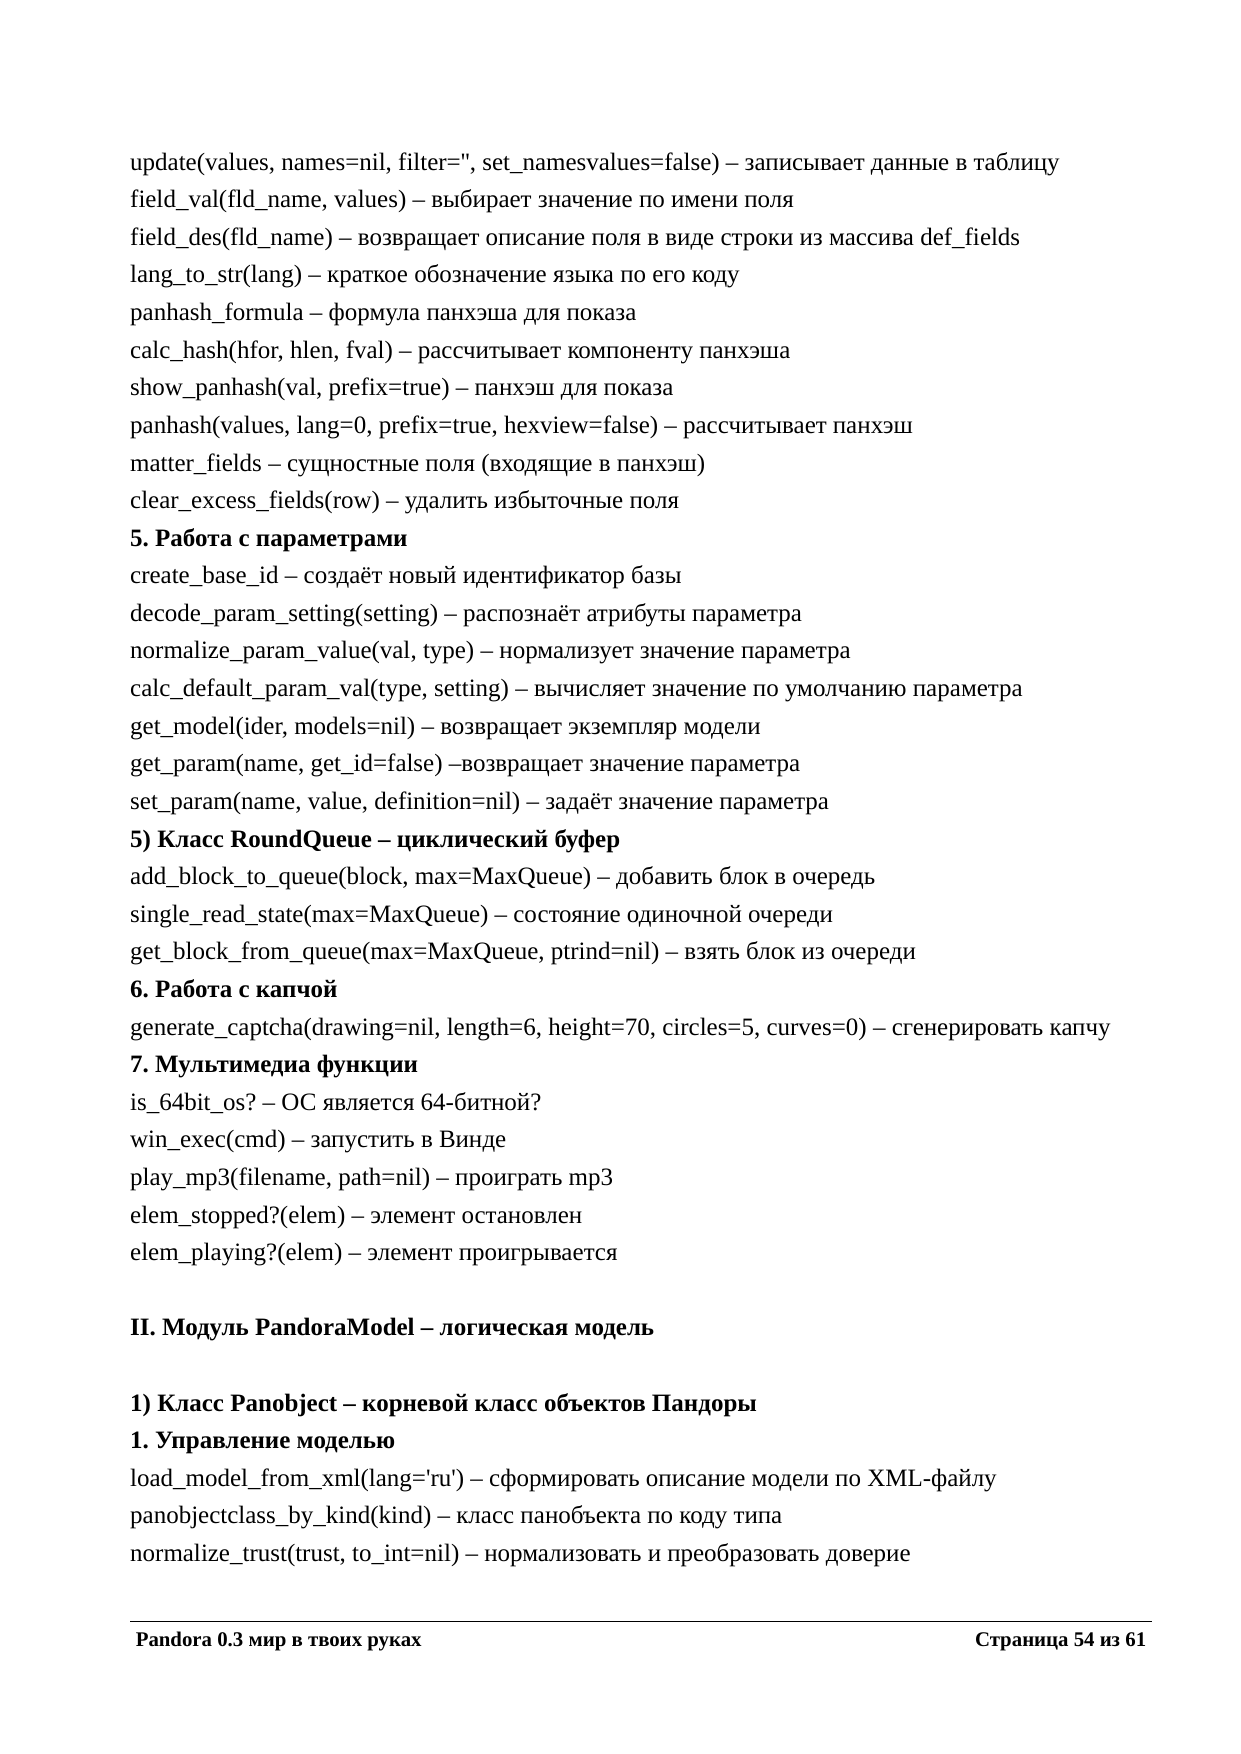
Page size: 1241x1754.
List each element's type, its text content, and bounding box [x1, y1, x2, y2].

text update(values, names=nil, filter='', set_namesvalues=false) – записывает данные в таблицу [130, 147, 1152, 176]
text field_des(fld_name) – возвращает описание поля в виде строки из массива def_fields [130, 222, 1152, 251]
text elem_playing?(elem) – элемент проигрывается [130, 1237, 1152, 1266]
text elem_stopped?(elem) – элемент остановлен [130, 1200, 1152, 1228]
text calc_hash(hfor, hlen, fval) – рассчитывает компоненту панхэша [130, 335, 1152, 363]
text single_read_state(max=MaxQueue) – состояние одиночной очереди [130, 899, 1152, 928]
text 1. Управление моделью [130, 1425, 1152, 1454]
text load_model_from_xml(lang='ru') – сформировать описание модели по XML-файлу [130, 1463, 1152, 1492]
text panobjectclass_by_kind(kind) – класс панобъекта по коду типа [130, 1501, 1152, 1529]
text II. Модуль PandoraModel – логическая модель [130, 1312, 1152, 1341]
text get_model(ider, models=nil) – возвращает экземпляр модели [130, 711, 1152, 739]
text add_block_to_queue(block, max=MaxQueue) – добавить блок в очередь [130, 861, 1152, 890]
text get_param(name, get_id=false) –возвращает значение параметра [130, 748, 1152, 777]
text panhash_formula – формула панхэша для показа [130, 297, 1152, 326]
text 5) Класс RoundQueue – циклический буфер [130, 824, 1152, 852]
text 6. Работа с капчой [130, 974, 1152, 1003]
text get_block_from_queue(max=MaxQueue, ptrind=nil) – взять блок из очереди [130, 936, 1152, 965]
text decode_param_setting(setting) – распознаёт атрибуты параметра [130, 598, 1152, 627]
text 7. Мультимедиа функции [130, 1049, 1152, 1078]
text lang_to_str(lang) – краткое обозначение языка по его коду [130, 259, 1152, 288]
text win_exec(cmd) – запустить в Винде [130, 1124, 1152, 1153]
text set_param(name, value, definition=nil) – задаёт значение параметра [130, 786, 1152, 815]
text play_mp3(filename, path=nil) – проиграть mp3 [130, 1162, 1152, 1191]
text generate_captcha(drawing=nil, length=6, height=70, circles=5, curves=0) – сгенерировать капчу [130, 1012, 1152, 1040]
text field_val(fld_name, values) – выбирает значение по имени поля [130, 184, 1152, 213]
text clear_excess_fields(row) – удалить избыточные поля [130, 485, 1152, 514]
text panhash(values, lang=0, prefix=true, hexview=false) – рассчитывает панхэш [130, 410, 1152, 439]
text show_panhash(val, prefix=true) – панхэш для показа [130, 372, 1152, 401]
text normalize_trust(trust, to_int=nil) – нормализовать и преобразовать доверие [130, 1538, 1152, 1567]
text 5. Работа с параметрами [130, 523, 1152, 552]
text is_64bit_os? – ОС является 64-битной? [130, 1087, 1152, 1116]
text create_base_id – создаёт новый идентификатор базы [130, 560, 1152, 589]
text 1) Класс Panobject – корневой класс объектов Пандоры [130, 1388, 1152, 1416]
text matter_fields – сущностные поля (входящие в панхэш) [130, 448, 1152, 476]
text normalize_param_value(val, type) – нормализует значение параметра [130, 636, 1152, 664]
text calc_default_param_val(type, setting) – вычисляет значение по умолчанию параметра [130, 673, 1152, 702]
